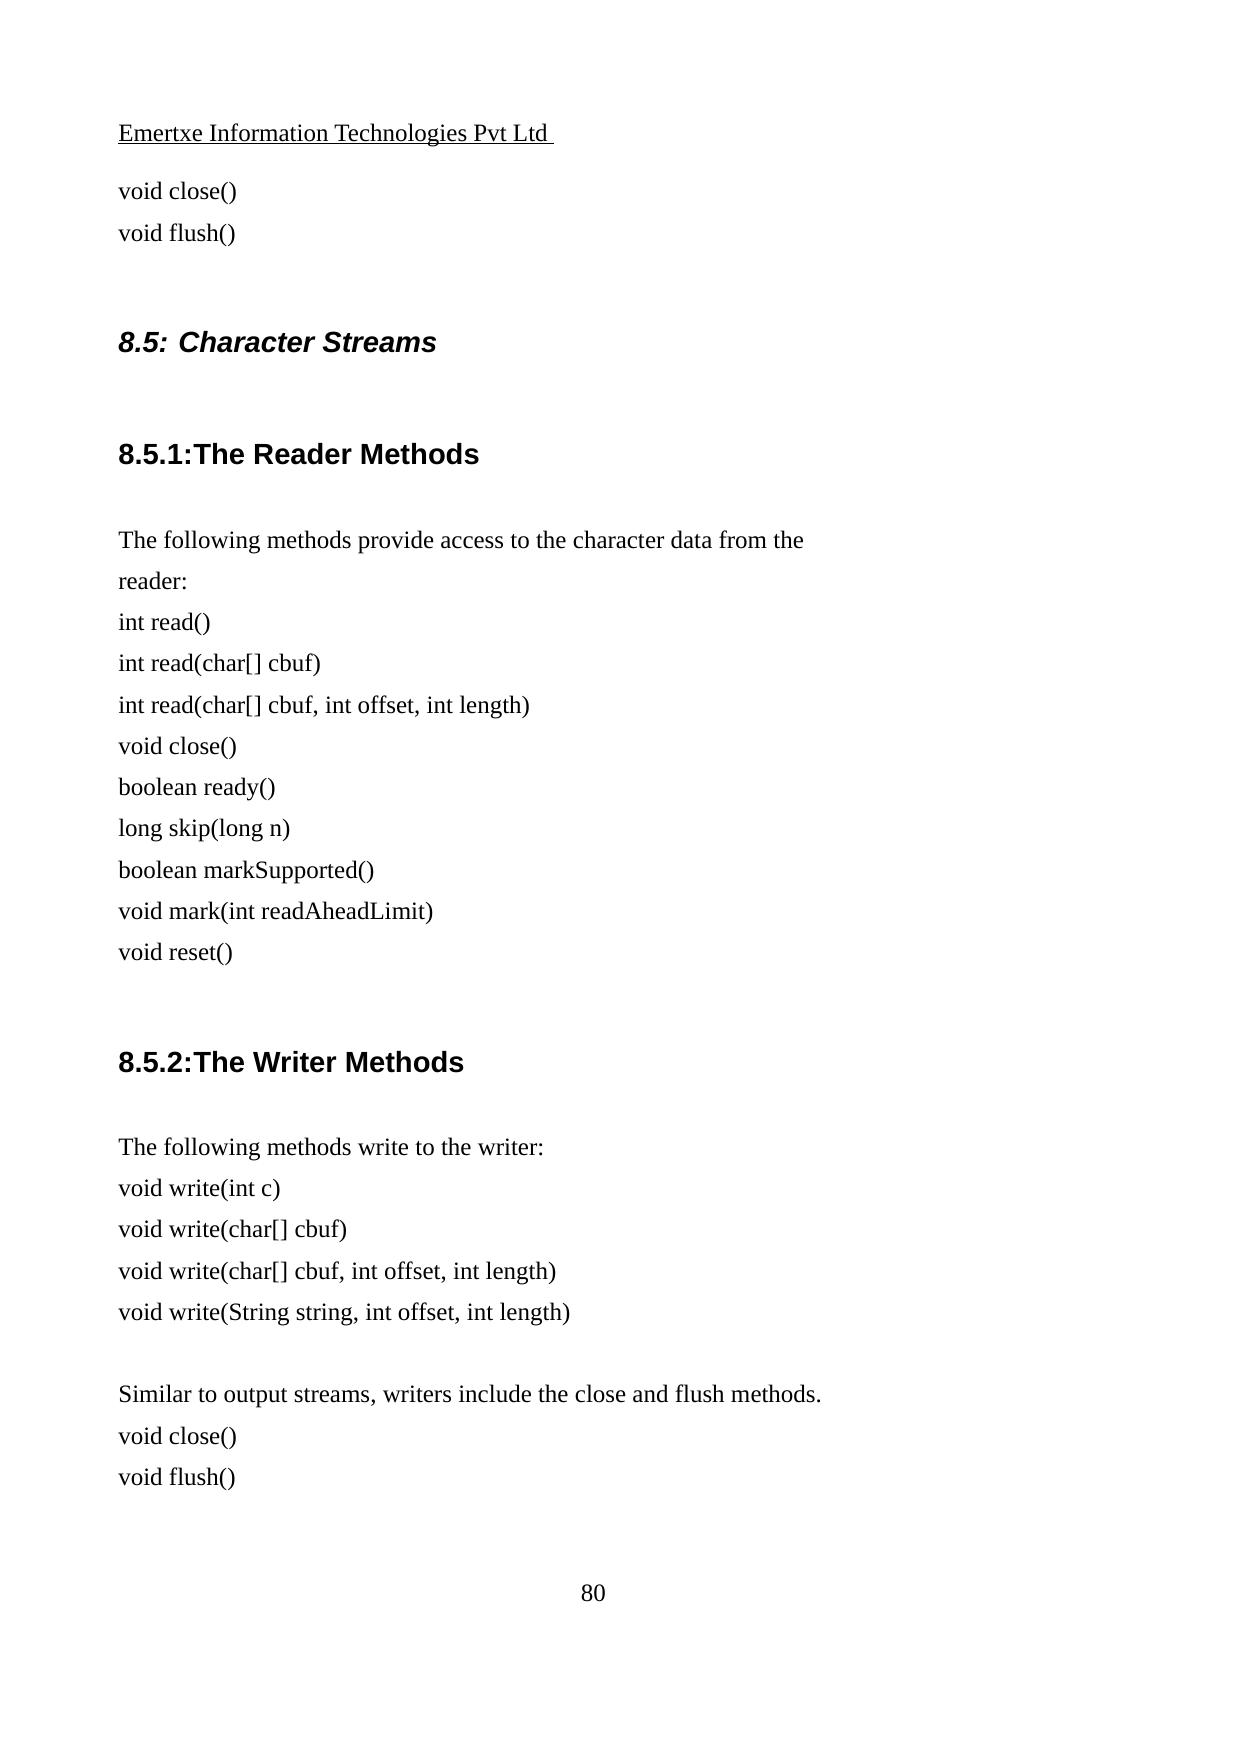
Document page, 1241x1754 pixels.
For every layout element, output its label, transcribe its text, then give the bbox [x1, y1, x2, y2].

text boolean markSupported() [118, 855, 1122, 883]
subtitle Character Streams [118, 325, 1122, 359]
text void write(char[] cbuf, int offset, int length) [118, 1256, 1122, 1284]
subtitle The Writer Methods [118, 1045, 1122, 1078]
text void close() [118, 731, 1122, 760]
text void flush() [118, 218, 1122, 246]
text void close() [118, 1421, 1122, 1449]
text boolean ready() [118, 772, 1122, 801]
text void write(char[] cbuf) [118, 1214, 1122, 1243]
text void close() [118, 176, 1122, 205]
text void mark(int readAheadLimit) [118, 896, 1122, 925]
text int read(char[] cbuf) [118, 648, 1122, 677]
text int read(char[] cbuf, int offset, int length) [118, 690, 1122, 718]
text void reset() [118, 937, 1122, 966]
text int read() [118, 607, 1122, 636]
text void flush() [118, 1462, 1122, 1491]
text The following methods write to the writer: [118, 1132, 1122, 1161]
text void write(String string, int offset, int length) [118, 1297, 1122, 1326]
subtitle The Reader Methods [118, 437, 1122, 471]
text long skip(long n) [118, 813, 1122, 842]
text void write(int c) [118, 1173, 1122, 1202]
text Similar to output streams, writers include the close and flush methods. [118, 1379, 1122, 1408]
text The following methods provide access to the character data from the [118, 525, 1122, 553]
text reader: [118, 566, 1122, 595]
